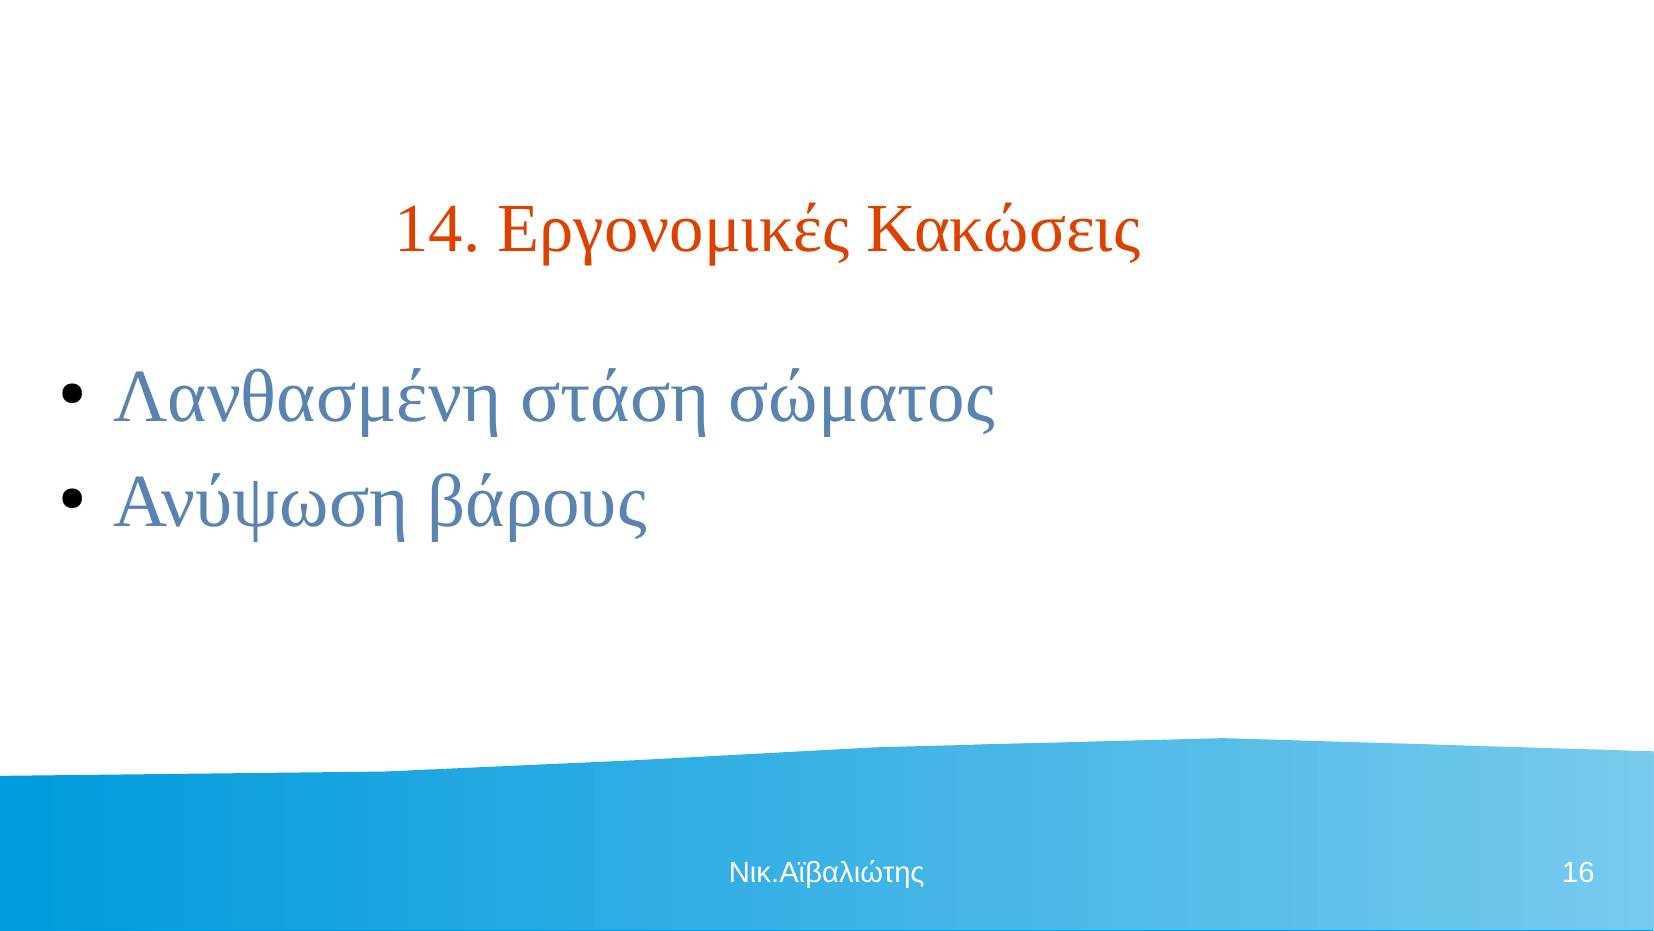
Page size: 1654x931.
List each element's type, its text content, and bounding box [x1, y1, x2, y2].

list Λανθασμένη στάση σώματος Ανύψωση βάρους [59, 354, 1595, 739]
title 14. Εργονομικές Κακώσεις [29, 177, 1506, 355]
